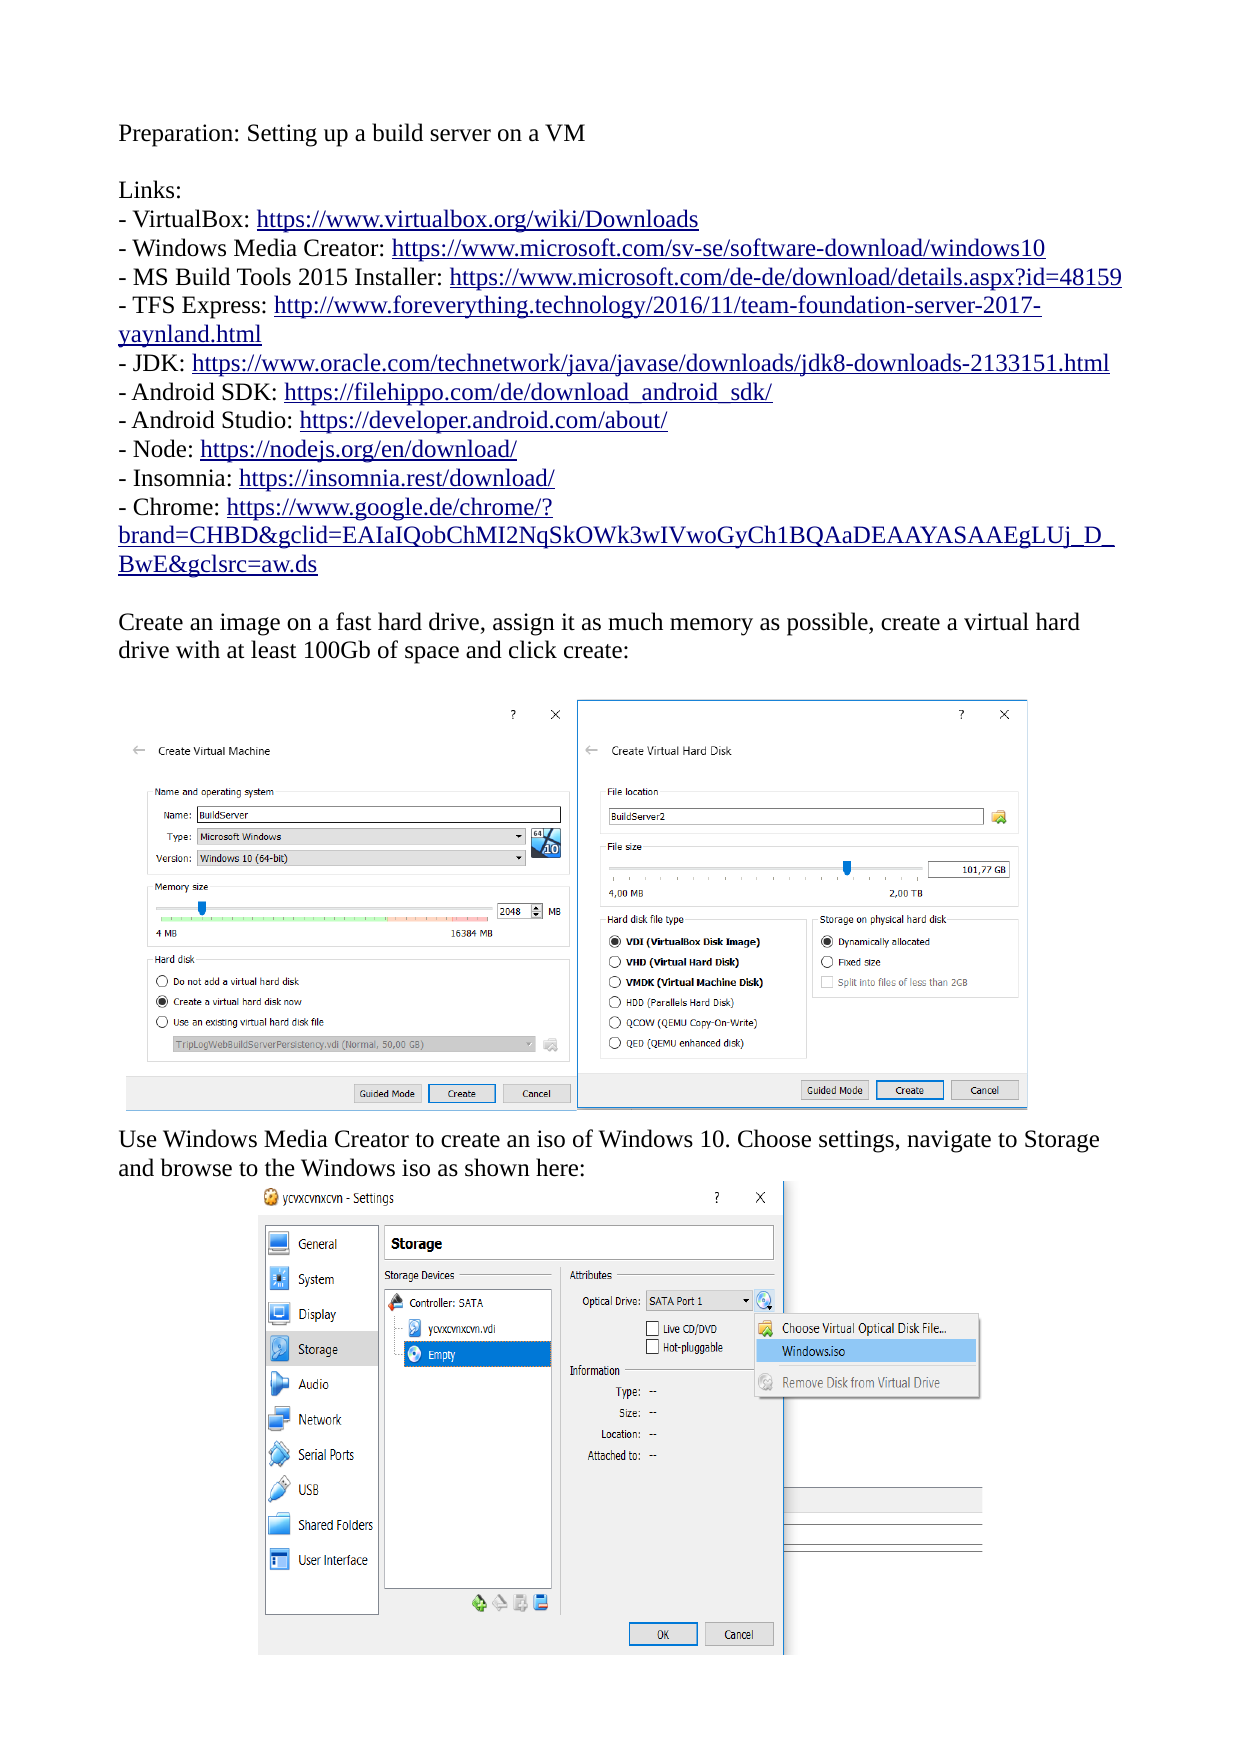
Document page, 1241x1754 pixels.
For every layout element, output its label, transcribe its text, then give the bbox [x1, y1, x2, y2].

text - Insomnia: https://insomnia.rest/download/ [118, 463, 1122, 492]
text Use Windows Media Creator to create an iso of Windows 10. Choose settings, navigate to Storage and browse to the Windows iso as shown here: [118, 1124, 1122, 1182]
picture [126, 699, 1028, 1111]
text Create an image on a fast hard drive, assign it as much memory as possible, create a virtual hard drive with at least 100Gb of space and click create: [118, 607, 1122, 664]
picture [258, 1181, 983, 1655]
text - Android Studio: https://developer.android.com/about/ [118, 406, 1122, 434]
text - JDK: https://www.oracle.com/technetwork/java/javase/downloads/jdk8-downloads-2133151.html [118, 348, 1122, 377]
text - MS Build Tools 2015 Installer: https://www.microsoft.com/de-de/download/details.aspx?id=48159 [118, 262, 1122, 291]
text - Node: https://nodejs.org/en/download/ [118, 434, 1122, 463]
text - Windows Media Creator: https://www.microsoft.com/sv-se/software-download/windows10 [118, 233, 1122, 262]
text Links: [118, 176, 1122, 204]
text - TFS Express: http://www.foreverything.technology/2016/11/team-foundation-server-2017-yaynland.html [118, 291, 1122, 348]
text Preparation: Setting up a build server on a VM [118, 118, 1122, 147]
text - VirtualBox: https://www.virtualbox.org/wiki/Downloads [118, 204, 1122, 233]
text - Android SDK: https://filehippo.com/de/download_android_sdk/ [118, 377, 1122, 406]
text - Chrome: https://www.google.de/chrome/?brand=CHBD&gclid=EAIaIQobChMI2NqSkOWk3wIVwoGyCh1BQAaDEAAYASAAEgLUj_D_BwE&gclsrc=aw.ds [118, 492, 1122, 578]
